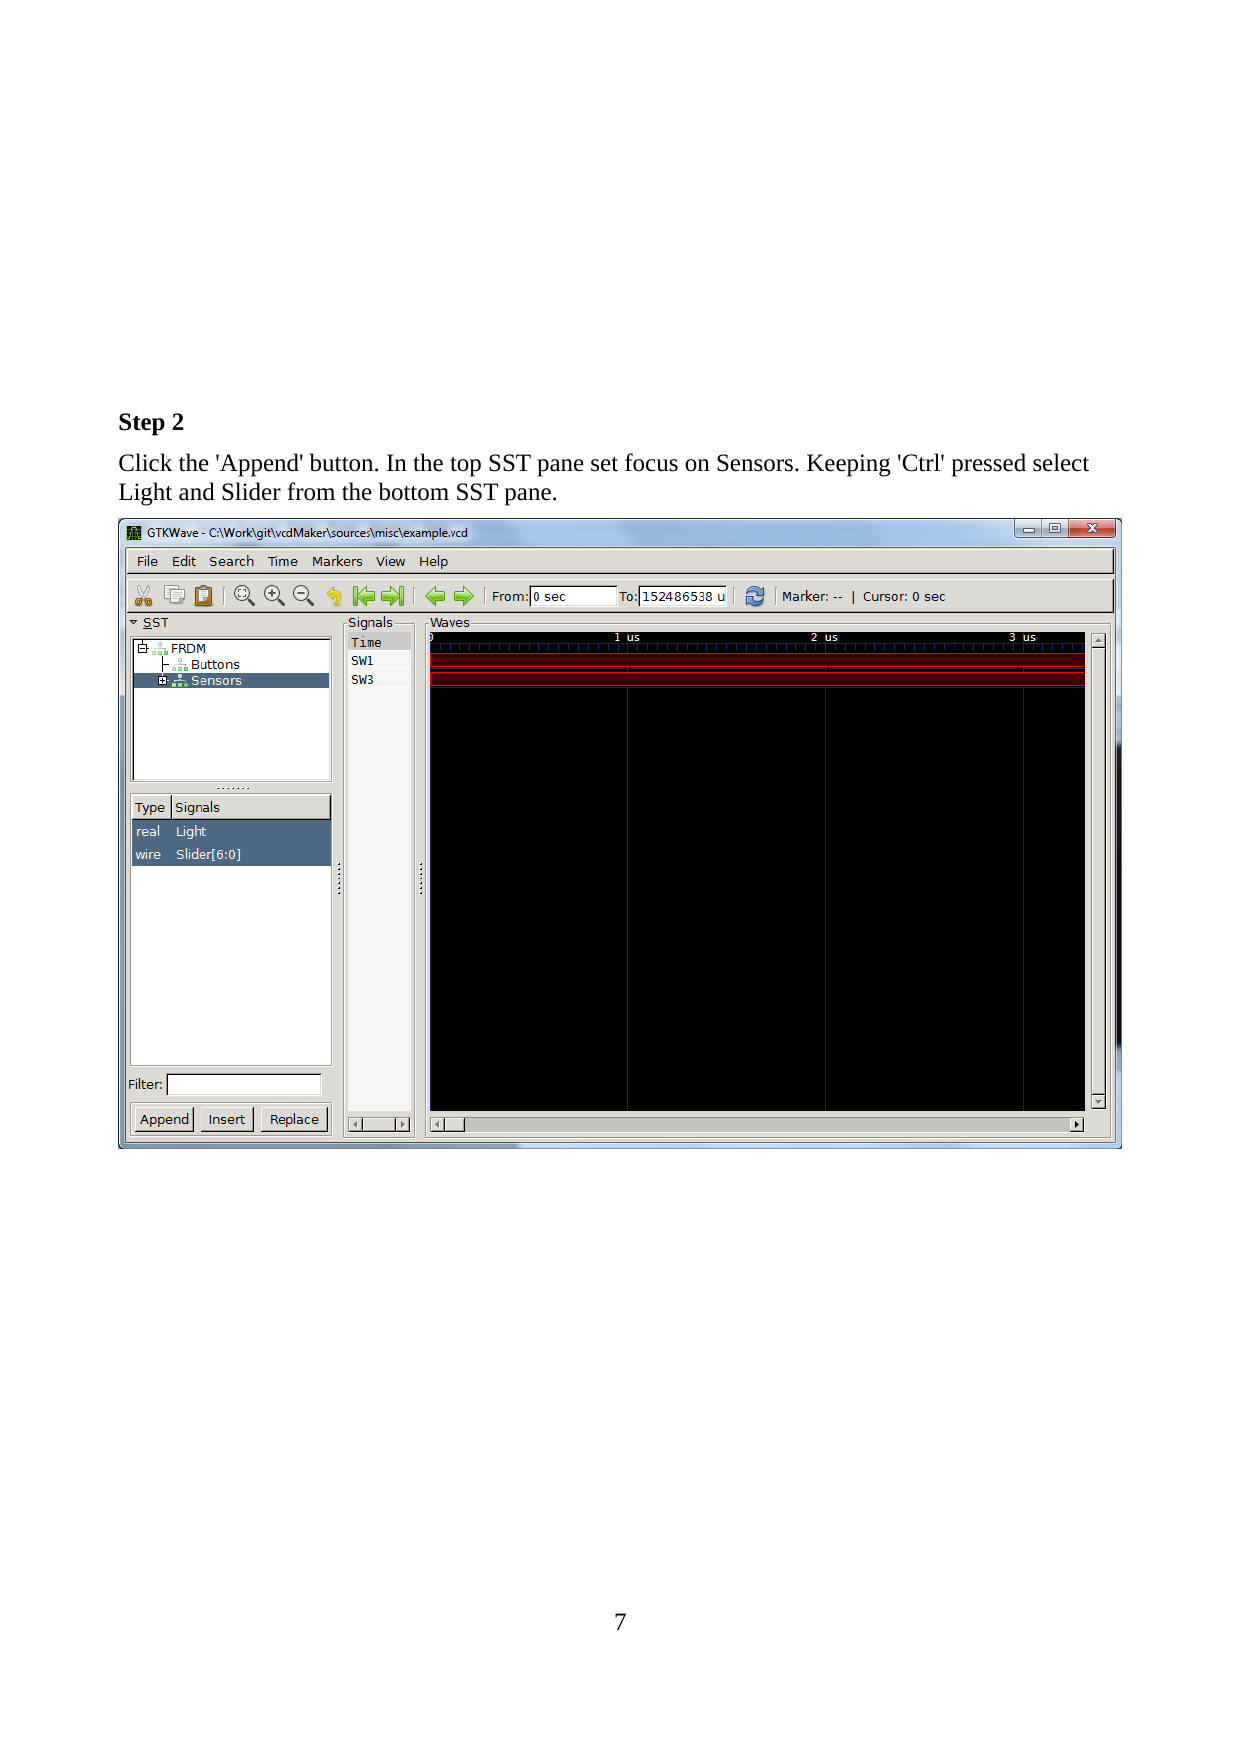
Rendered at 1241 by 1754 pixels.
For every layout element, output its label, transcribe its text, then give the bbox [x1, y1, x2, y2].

picture [118, 518, 1122, 1149]
text Step 2 [118, 407, 1122, 436]
text Click the 'Append' button. In the top SST pane set focus on Sensors. Keeping 'Ctrl' pressed select Light and Slider from the bottom SST pane. [118, 448, 1122, 506]
